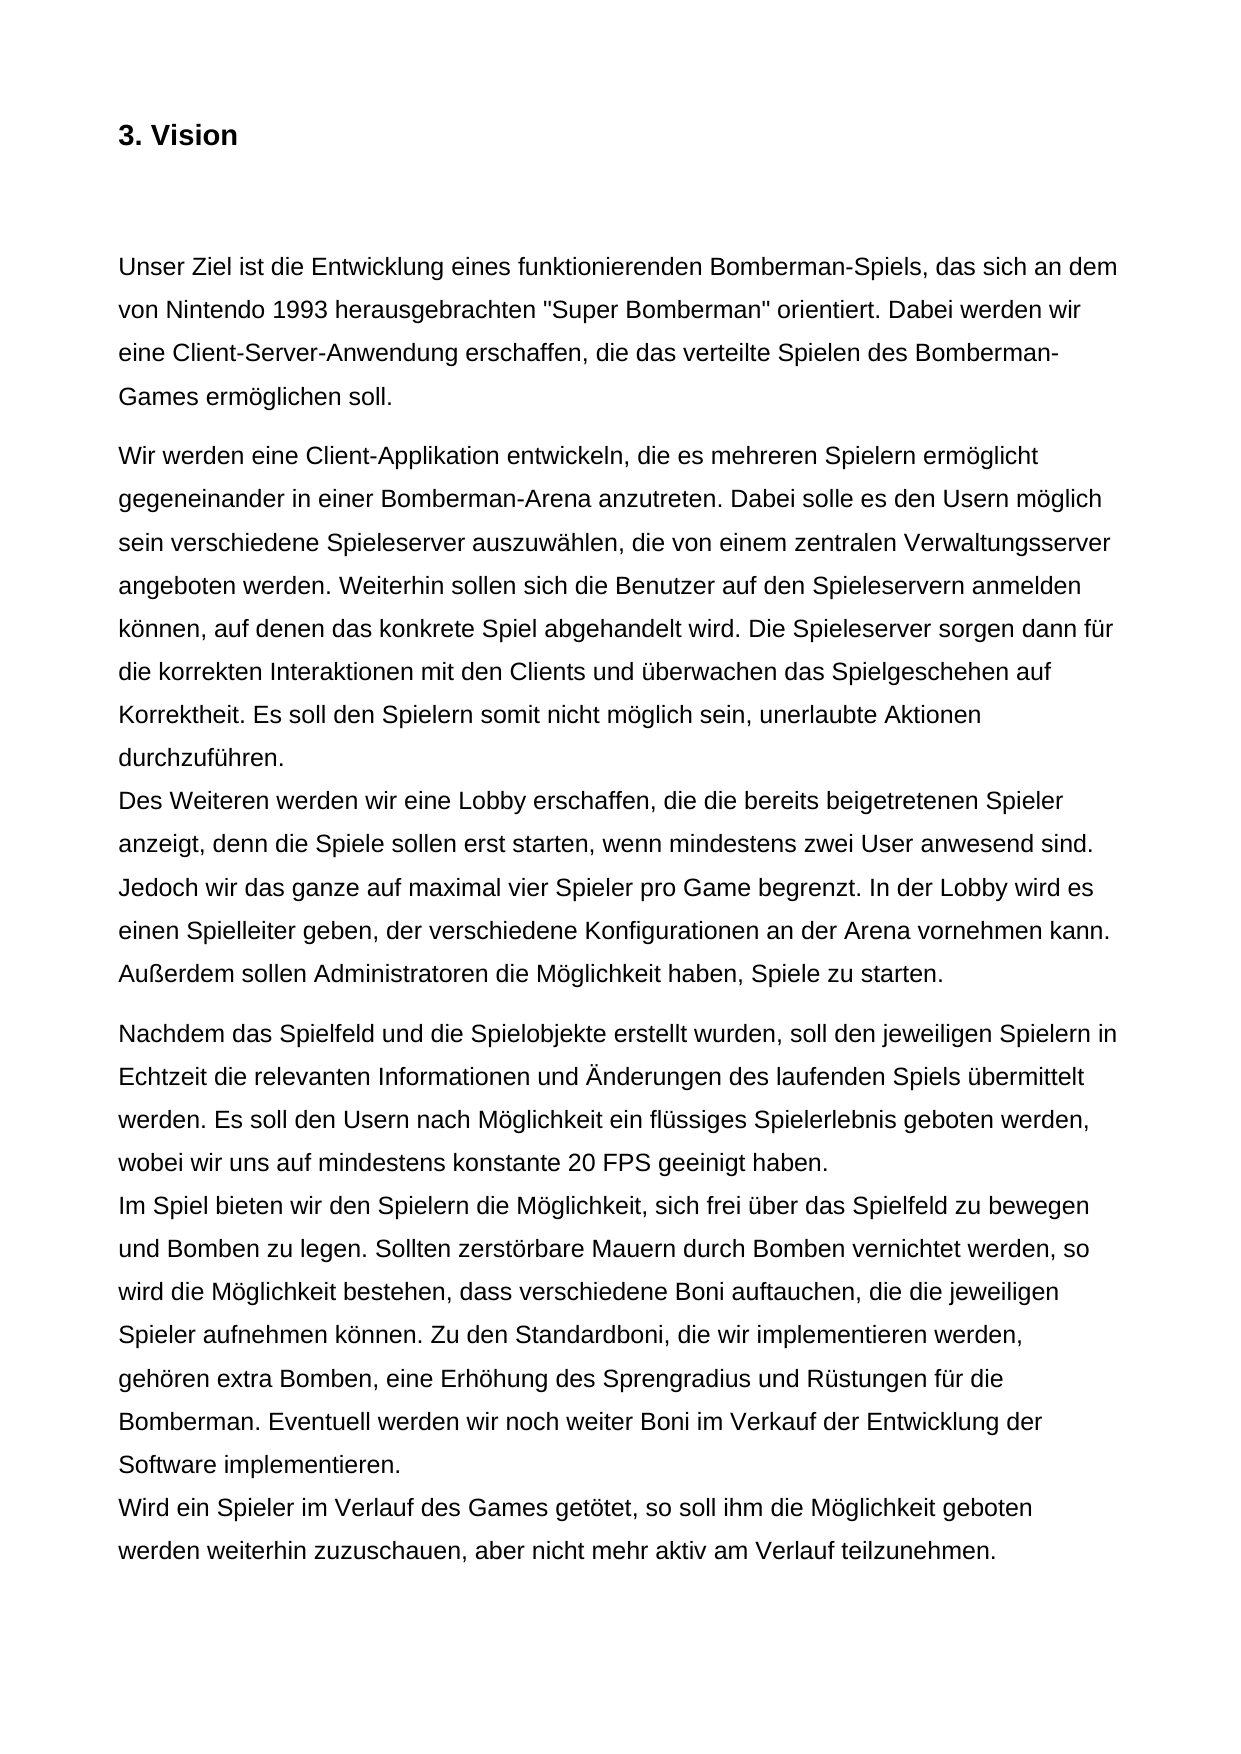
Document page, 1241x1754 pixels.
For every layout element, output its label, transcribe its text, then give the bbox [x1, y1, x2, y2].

text Wir werden eine Client-Applikation entwickeln, die es mehreren Spielern ermöglicht gegeneinander in einer Bomberman-Arena anzutreten. Dabei solle es den Usern möglich sein verschiedene Spieleserver auszuwählen, die von einem zentralen Verwaltungsserver angeboten werden. Weiterhin sollen sich die Benutzer auf den Spieleservern anmelden können, auf denen das konkrete Spiel abgehandelt wird. Die Spieleserver sorgen dann für die korrekten Interaktionen mit den Clients und überwachen das Spielgeschehen auf Korrektheit. Es soll den Spielern somit nicht möglich sein, unerlaubte Aktionen durchzuführen. Des Weiteren werden wir eine Lobby erschaffen, die die bereits beigetretenen Spieler anzeigt, denn die Spiele sollen erst starten, wenn mindestens zwei User anwesend sind. Jedoch wir das ganze auf maximal vier Spieler pro Game begrenzt. In der Lobby wird es einen Spielleiter geben, der verschiedene Konfigurationen an der Arena vornehmen kann. Außerdem sollen Administratoren die Möglichkeit haben, Spiele zu starten. [118, 441, 1122, 987]
text Unser Ziel ist die Entwicklung eines funktionierenden Bomberman-Spiels, das sich an dem von Nintendo 1993 herausgebrachten "Super Bomberman" orientiert. Dabei werden wir eine Client-Server-Anwendung erschaffen, die das verteilte Spielen des Bomberman-Games ermöglichen soll. [118, 252, 1122, 410]
text 3. Vision [118, 118, 1122, 152]
text Nachdem das Spielfeld und die Spielobjekte erstellt wurden, soll den jeweiligen Spielern in Echtzeit die relevanten Informationen und Änderungen des laufenden Spiels übermittelt werden. Es soll den Usern nach Möglichkeit ein flüssiges Spielerlebnis geboten werden, wobei wir uns auf mindestens konstante 20 FPS geeinigt haben. Im Spiel bieten wir den Spielern die Möglichkeit, sich frei über das Spielfeld zu bewegen und Bomben zu legen. Sollten zerstörbare Mauern durch Bomben vernichtet werden, so wird die Möglichkeit bestehen, dass verschiedene Boni auftauchen, die die jeweiligen Spieler aufnehmen können. Zu den Standardboni, die wir implementieren werden, gehören extra Bomben, eine Erhöhung des Sprengradius und Rüstungen für die Bomberman. Eventuell werden wir noch weiter Boni im Verkauf der Entwicklung der Software implementieren. Wird ein Spieler im Verlauf des Games getötet, so soll ihm die Möglichkeit geboten werden weiterhin zuzuschauen, aber nicht mehr aktiv am Verlauf teilzunehmen. [118, 1018, 1122, 1565]
